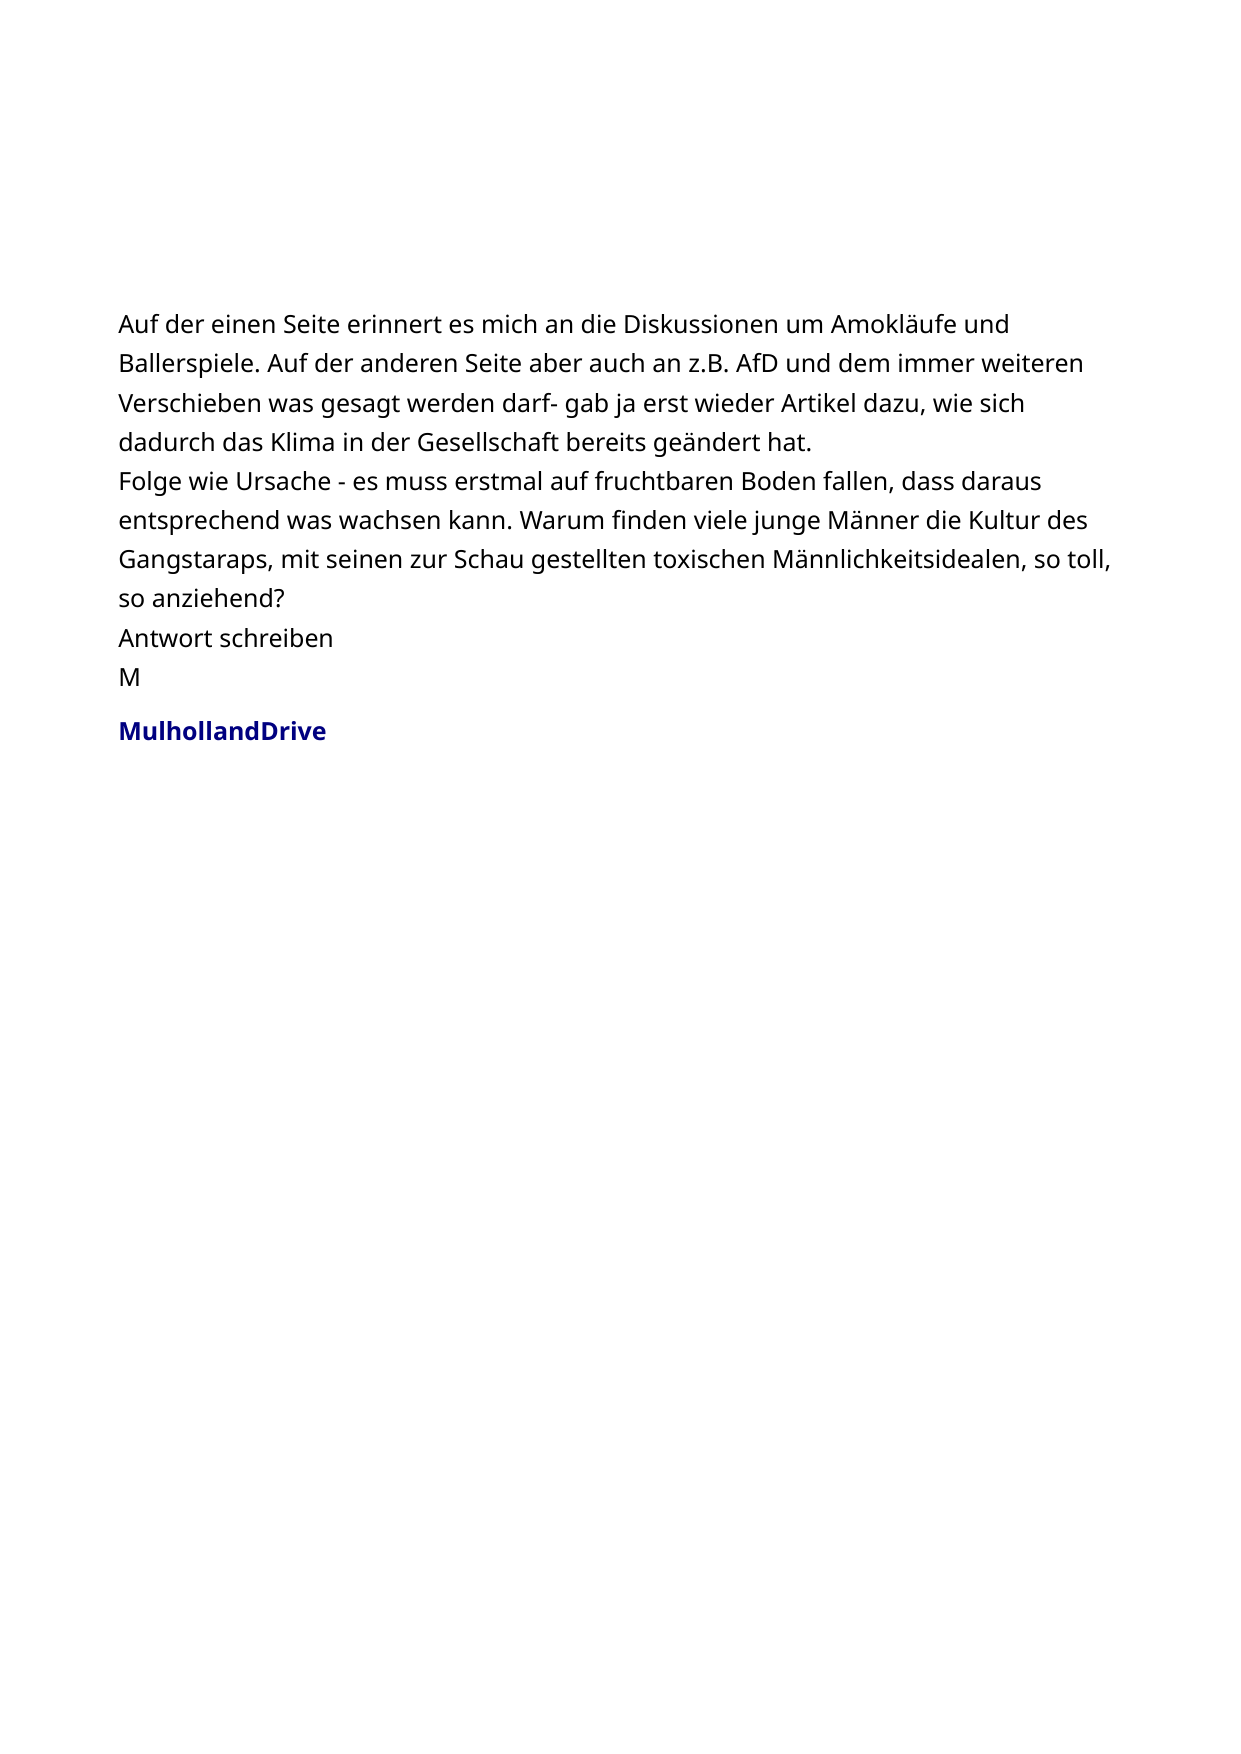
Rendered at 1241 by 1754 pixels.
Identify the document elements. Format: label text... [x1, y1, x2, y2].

text Folge wie Ursache - es muss erstmal auf fruchtbaren Boden fallen, dass daraus entsprechend was wachsen kann. Warum finden viele junge Männer die Kultur des Gangstaraps, mit seinen zur Schau gestellten toxischen Männlichkeitsidealen, so toll, so anziehend? [118, 464, 1122, 615]
text M [118, 659, 1122, 693]
text Auf der einen Seite erinnert es mich an die Diskussionen um Amokläufe und Ballerspiele. Auf der anderen Seite aber auch an z.B. AfD und dem immer weiteren Verschieben was gesagt werden darf- gab ja erst wieder Artikel dazu, wie sich dadurch das Klima in der Gesellschaft bereits geändert hat. [118, 307, 1122, 458]
subtitle MulhollandDrive [118, 713, 1122, 747]
text Antwort schreiben [118, 620, 1122, 654]
